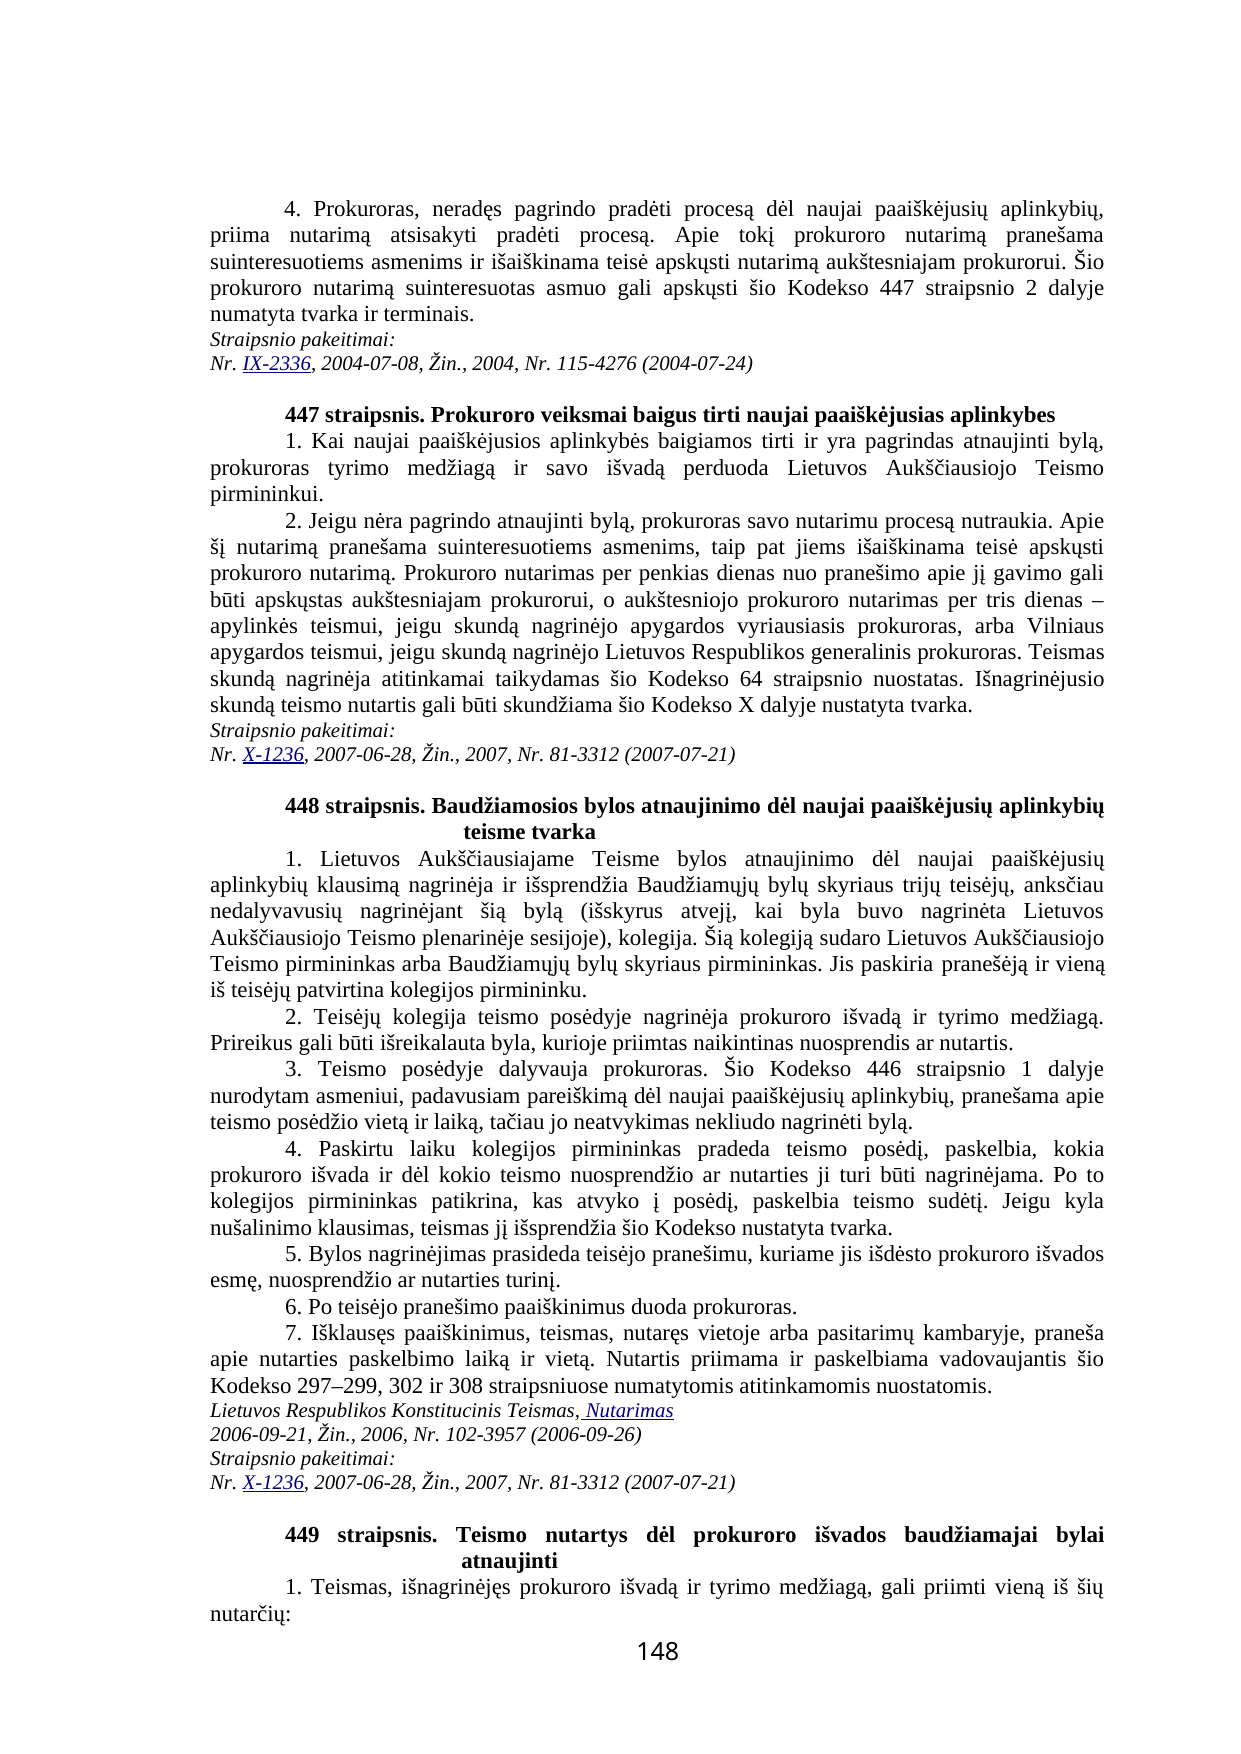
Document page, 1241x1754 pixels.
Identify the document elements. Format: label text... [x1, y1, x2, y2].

text 4. Prokuroras, neradęs pagrindo pradėti procesą dėl naujai paaiškėjusių aplinkybių, priima nutarimą atsisakyti pradėti procesą. Apie tokį prokuroro nutarimą pranešama suinteresuotiems asmenims ir išaiškinama teisė apskųsti nutarimą aukštesniajam prokurorui. Šio prokuroro nutarimą suinteresuotas asmuo gali apskųsti šio Kodekso 447 straipsnio 2 dalyje numatyta tvarka ir terminais. [210, 195, 1106, 327]
text 2006-09-21, Žin., 2006, Nr. 102-3957 (2006-09-26) [210, 1422, 1106, 1446]
text Lietuvos Respublikos Konstitucinis Teismas, Nutarimas [210, 1398, 1106, 1422]
text 4. Paskirtu laiku kolegijos pirmininkas pradeda teismo posėdį, paskelbia, kokia prokuroro išvada ir dėl kokio teismo nuosprendžio ar nutarties ji turi būti nagrinėjama. Po to kolegijos pirmininkas patikrina, kas atvyko į posėdį, paskelbia teismo sudėtį. Jeigu kyla nušalinimo klausimas, teismas jį išsprendžia šio Kodekso nustatyta tvarka. [210, 1134, 1106, 1240]
text 6. Po teisėjo pranešimo paaiškinimus duoda prokuroras. [210, 1293, 1106, 1319]
text 1. Teismas, išnagrinėjęs prokuroro išvadą ir tyrimo medžiagą, gali priimti vieną iš šių nutarčių: [210, 1573, 1106, 1626]
text Nr. X-1236, 2007-06-28, Žin., 2007, Nr. 81-3312 (2007-07-21) [210, 742, 1106, 766]
text Straipsnio pakeitimai: [210, 327, 1106, 351]
text 7. Išklausęs paaiškinimus, teismas, nutaręs vietoje arba pasitarimų kambaryje, praneša apie nutarties paskelbimo laiką ir vietą. Nutartis priimama ir paskelbiama vadovaujantis šio Kodekso 297–299, 302 ir 308 straipsniuose numatytomis atitinkamomis nuostatomis. [210, 1319, 1106, 1398]
text Nr. IX-2336, 2004-07-08, Žin., 2004, Nr. 115-4276 (2004-07-24) [210, 351, 1106, 375]
text 449 straipsnis. Teismo nutartys dėl prokuroro išvados baudžiamajai bylai atnaujinti [285, 1521, 1106, 1573]
text Nr. X-1236, 2007-06-28, Žin., 2007, Nr. 81-3312 (2007-07-21) [210, 1470, 1106, 1494]
text 3. Teismo posėdyje dalyvauja prokuroras. Šio Kodekso 446 straipsnio 1 dalyje nurodytam asmeniui, padavusiam pareiškimą dėl naujai paaiškėjusių aplinkybių, pranešama apie teismo posėdžio vietą ir laiką, tačiau jo neatvykimas nekliudo nagrinėti bylą. [210, 1056, 1106, 1134]
text 447 straipsnis. Prokuroro veiksmai baigus tirti naujai paaiškėjusias aplinkybes [285, 401, 1106, 428]
text 5. Bylos nagrinėjimas prasideda teisėjo pranešimu, kuriame jis išdėsto prokuroro išvados esmę, nuosprendžio ar nutarties turinį. [210, 1240, 1106, 1293]
text Straipsnio pakeitimai: [210, 717, 1106, 742]
text 1. Kai naujai paaiškėjusios aplinkybės baigiamos tirti ir yra pagrindas atnaujinti bylą, prokuroras tyrimo medžiagą ir savo išvadą perduoda Lietuvos Aukščiausiojo Teismo pirmininkui. [210, 428, 1106, 507]
text 2. Jeigu nėra pagrindo atnaujinti bylą, prokuroras savo nutarimu procesą nutraukia. Apie šį nutarimą pranešama suinteresuotiems asmenims, taip pat jiems išaiškinama teisė apskųsti prokuroro nutarimą. Prokuroro nutarimas per penkias dienas nuo pranešimo apie jį gavimo gali būti apskųstas aukštesniajam prokurorui, o aukštesniojo prokuroro nutarimas per tris dienas – apylinkės teismui, jeigu skundą nagrinėjo apygardos vyriausiasis prokuroras, arba Vilniaus apygardos teismui, jeigu skundą nagrinėjo Lietuvos Respublikos generalinis prokuroras. Teismas skundą nagrinėja atitinkamai taikydamas šio Kodekso 64 straipsnio nuostatas. Išnagrinėjusio skundą teismo nutartis gali būti skundžiama šio Kodekso X dalyje nustatyta tvarka. [210, 507, 1106, 717]
text 2. Teisėjų kolegija teismo posėdyje nagrinėja prokuroro išvadą ir tyrimo medžiagą. Prireikus gali būti išreikalauta byla, kurioje priimtas naikintinas nuosprendis ar nutartis. [210, 1003, 1106, 1056]
text 1. Lietuvos Aukščiausiajame Teisme bylos atnaujinimo dėl naujai paaiškėjusių aplinkybių klausimą nagrinėja ir išsprendžia Baudžiamųjų bylų skyriaus trijų teisėjų, anksčiau nedalyvavusių nagrinėjant šią bylą (išskyrus atvejį, kai byla buvo nagrinėta Lietuvos Aukščiausiojo Teismo plenarinėje sesijoje), kolegija. Šią kolegiją sudaro Lietuvos Aukščiausiojo Teismo pirmininkas arba Baudžiamųjų bylų skyriaus pirmininkas. Jis paskiria pranešėją ir vieną iš teisėjų patvirtina kolegijos pirmininku. [210, 845, 1106, 1003]
text 448 straipsnis. Baudžiamosios bylos atnaujinimo dėl naujai paaiškėjusių aplinkybių teisme tvarka [285, 792, 1106, 845]
text Straipsnio pakeitimai: [210, 1446, 1106, 1470]
